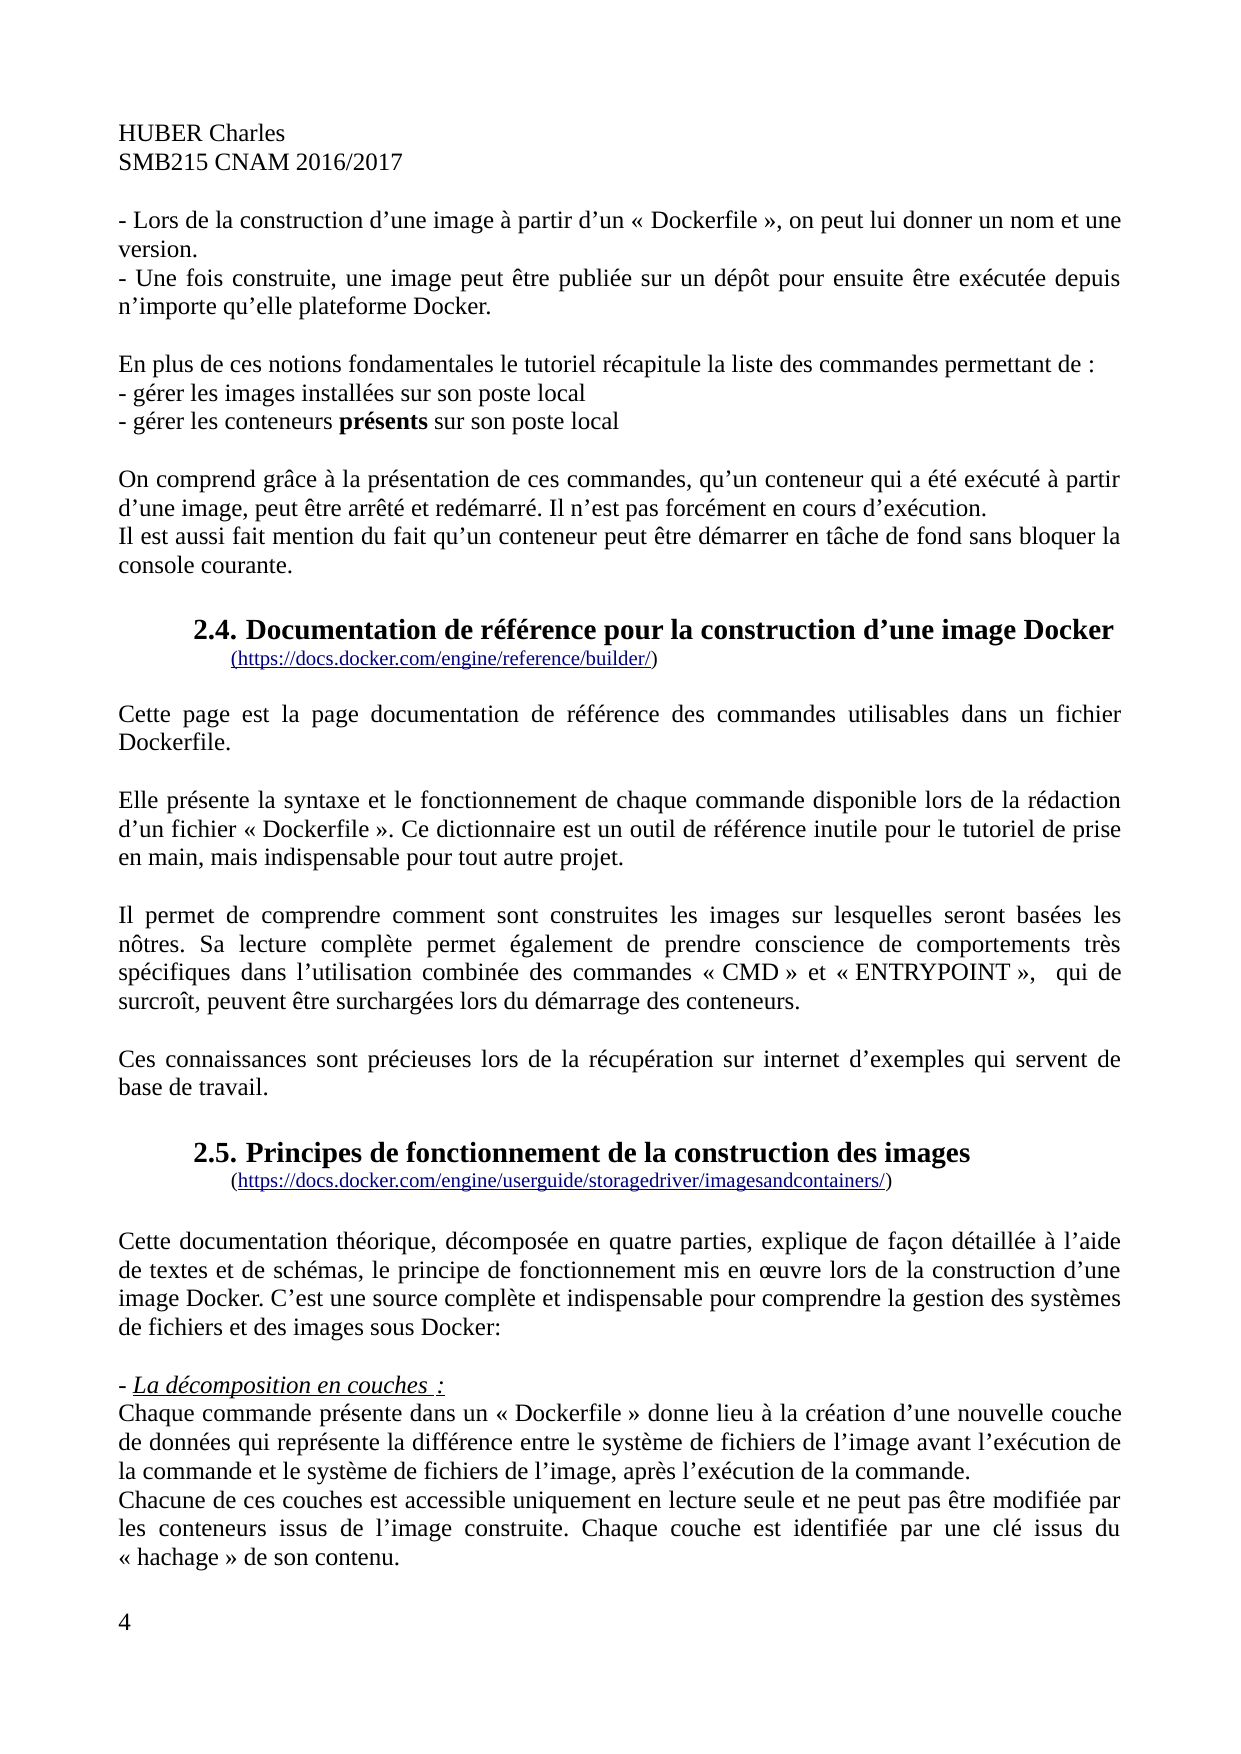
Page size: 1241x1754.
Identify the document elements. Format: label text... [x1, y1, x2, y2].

text Elle présente la syntaxe et le fonctionnement de chaque commande disponible lors de la rédaction d’un fichier « Dockerfile ». Ce dictionnaire est un outil de référence inutile pour le tutoriel de prise en main, mais indispensable pour tout autre projet. [118, 785, 1122, 871]
text - Une fois construite, une image peut être publiée sur un dépôt pour ensuite être exécutée depuis n’importe qu’elle plateforme Docker. [118, 263, 1122, 320]
text Ces connaissances sont précieuses lors de la récupération sur internet d’exemples qui servent de base de travail. [118, 1044, 1122, 1101]
text - Lors de la construction d’une image à partir d’un « Dockerfile », on peut lui donner un nom et une version. [118, 205, 1122, 263]
text - La décomposition en couches : [118, 1370, 1122, 1398]
list Documentation de référence pour la construction d’une image Docker [193, 612, 1122, 646]
text - gérer les images installées sur son poste local [118, 378, 1122, 406]
text Cette page est la page documentation de référence des commandes utilisables dans un fichier Dockerfile. [118, 699, 1122, 756]
list (https://docs.docker.com/engine/reference/builder/) [193, 646, 1122, 670]
text On comprend grâce à la présentation de ces commandes, qu’un conteneur qui a été exécuté à partir d’une image, peut être arrêté et redémarré. Il n’est pas forcément en cours d’exécution. [118, 464, 1122, 521]
text Il permet de comprendre comment sont construites les images sur lesquelles seront basées les nôtres. Sa lecture complète permet également de prendre conscience de comportements très spécifiques dans l’utilisation combinée des commandes « CMD » et « ENTRYPOINT », qui de surcroît, peuvent être surchargées lors du démarrage des conteneurs. [118, 900, 1122, 1015]
text En plus de ces notions fondamentales le tutoriel récapitule la liste des commandes permettant de : [118, 349, 1122, 378]
text Cette documentation théorique, décomposée en quatre parties, explique de façon détaillée à l’aide de textes et de schémas, le principe de fonctionnement mis en œuvre lors de la construction d’une image Docker. C’est une source complète et indispensable pour comprendre la gestion des systèmes de fichiers et des images sous Docker: [118, 1226, 1122, 1341]
text - gérer les conteneurs présents sur son poste local [118, 406, 1122, 435]
list (https://docs.docker.com/engine/userguide/storagedriver/imagesandcontainers/) [193, 1168, 1122, 1192]
text Il est aussi fait mention du fait qu’un conteneur peut être démarrer en tâche de fond sans bloquer la console courante. [118, 521, 1122, 579]
text Chaque commande présente dans un « Dockerfile » donne lieu à la création d’une nouvelle couche de données qui représente la différence entre le système de fichiers de l’image avant l’exécution de la commande et le système de fichiers de l’image, après l’exécution de la commande. [118, 1398, 1122, 1485]
text Chacune de ces couches est accessible uniquement en lecture seule et ne peut pas être modifiée par les conteneurs issus de l’image construite. Chaque couche est identifiée par une clé issus du « hachage » de son contenu. [118, 1485, 1122, 1571]
list Principes de fonctionnement de la construction des images [193, 1135, 1122, 1168]
